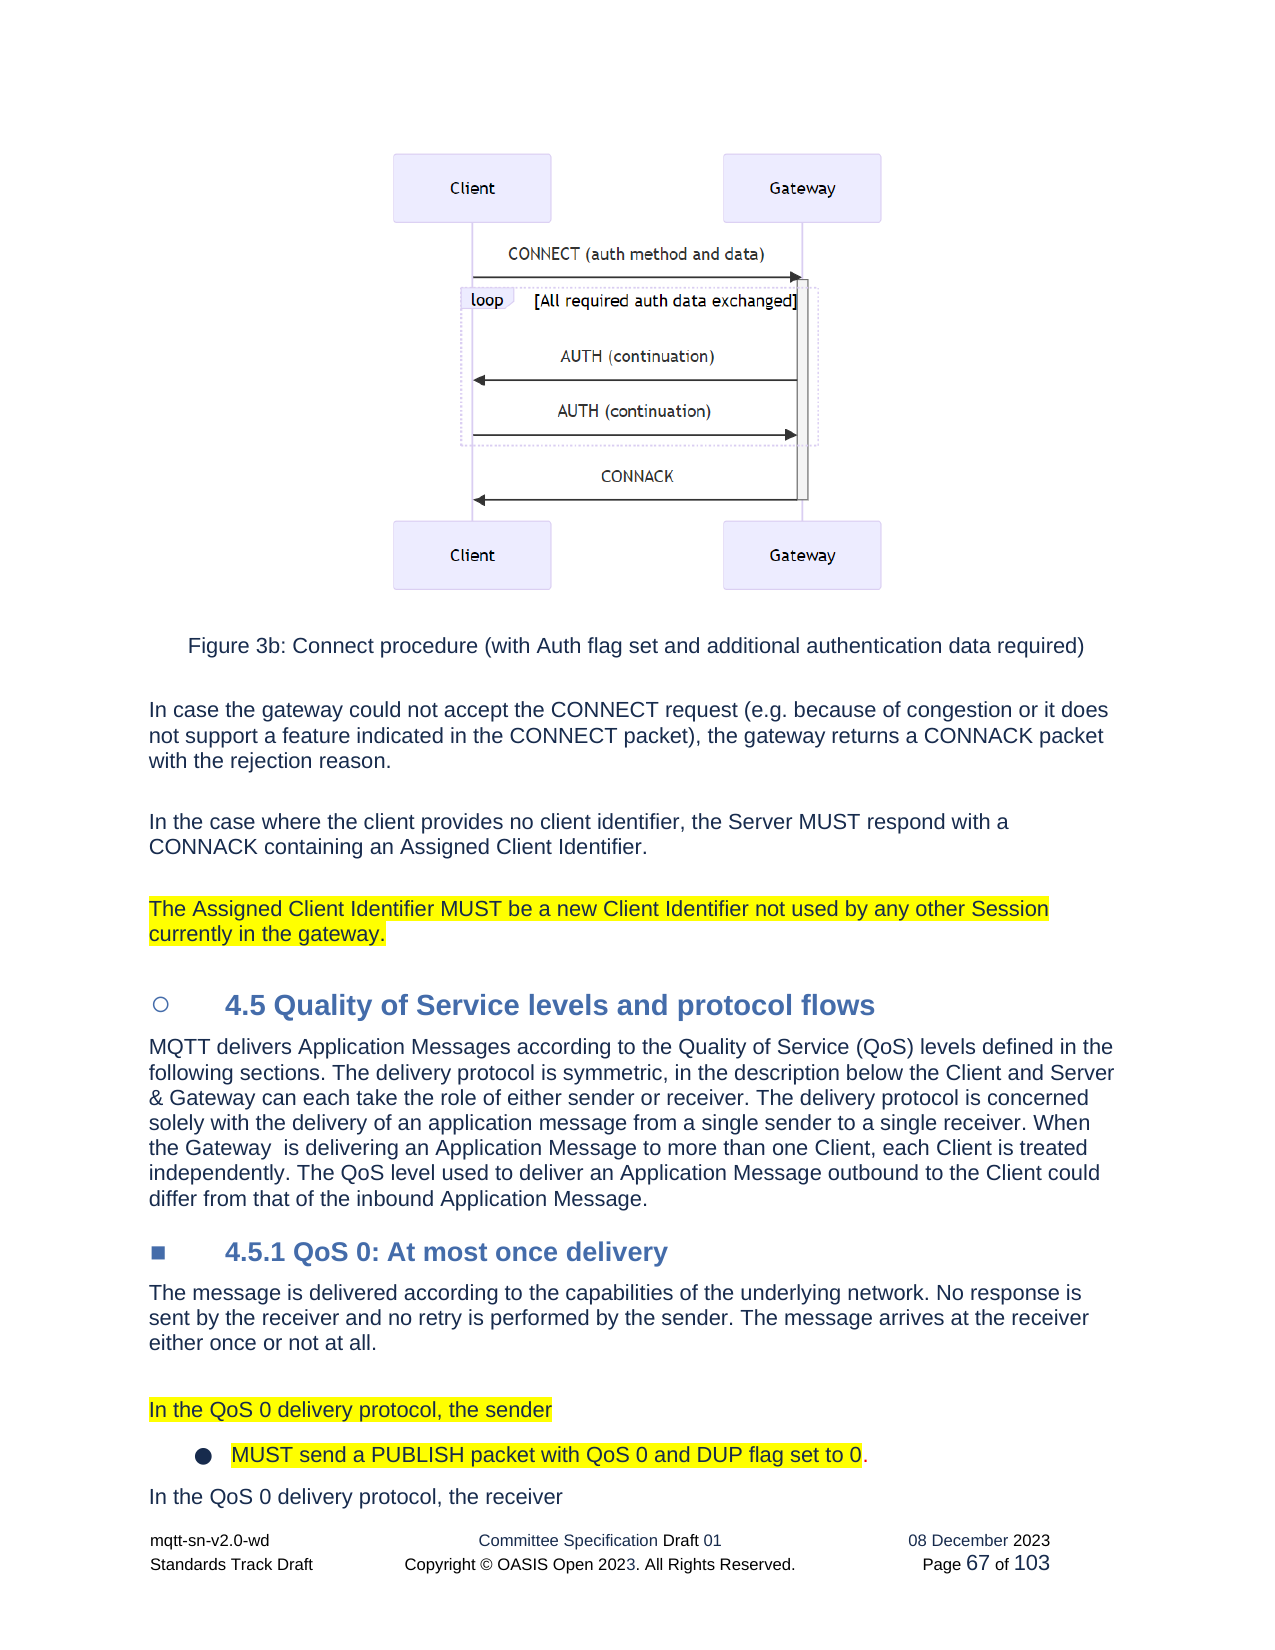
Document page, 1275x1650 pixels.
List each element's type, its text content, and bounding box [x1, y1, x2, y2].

list MUST send a PUBLISH packet with QoS 0 and DUP flag set to 0. [194, 1431, 1124, 1475]
text The Assigned Client Identifier MUST be a new Client Identifier not used by any other Session currently in the gateway. [148, 896, 1124, 946]
text The message is delivered according to the capabilities of the underlying network. No response is sent by the receiver and no retry is performed by the sender. The message arrives at the receiver either once or not at all. [148, 1279, 1124, 1355]
text In case the gateway could not accept the CONNECT request (e.g. because of congestion or it does not support a feature indicated in the CONNECT packet), the gateway returns a CONNACK packet with the rejection reason. [148, 697, 1124, 773]
text In the QoS 0 delivery protocol, the sender [148, 1397, 1124, 1422]
subtitle 4.5 Quality of Service levels and protocol flows [150, 982, 1124, 1023]
picture [385, 150, 888, 595]
subtitle 4.5.1 QoS 0: At most once delivery [150, 1236, 1124, 1267]
text In the case where the client provides no client identifier, the Server MUST respond with a CONNACK containing an Assigned Client Identifier. [148, 809, 1124, 859]
text In the QoS 0 delivery protocol, the receiver [148, 1484, 1124, 1509]
text MQTT delivers Application Messages according to the Quality of Service (QoS) levels defined in the following sections. The delivery protocol is symmetric, in the description below the Client and Server & Gateway can each take the role of either sender or receiver. The delivery protocol is concerned solely with the delivery of an application message from a single sender to a single receiver. When the Gateway is delivering an Application Message to more than one Client, each Client is treated independently. The QoS level used to deliver an Application Message outbound to the Client could differ from that of the inbound Application Message. [148, 1034, 1124, 1211]
text Figure 3b: Connect procedure (with Auth flag set and additional authentication data required) [148, 633, 1124, 658]
